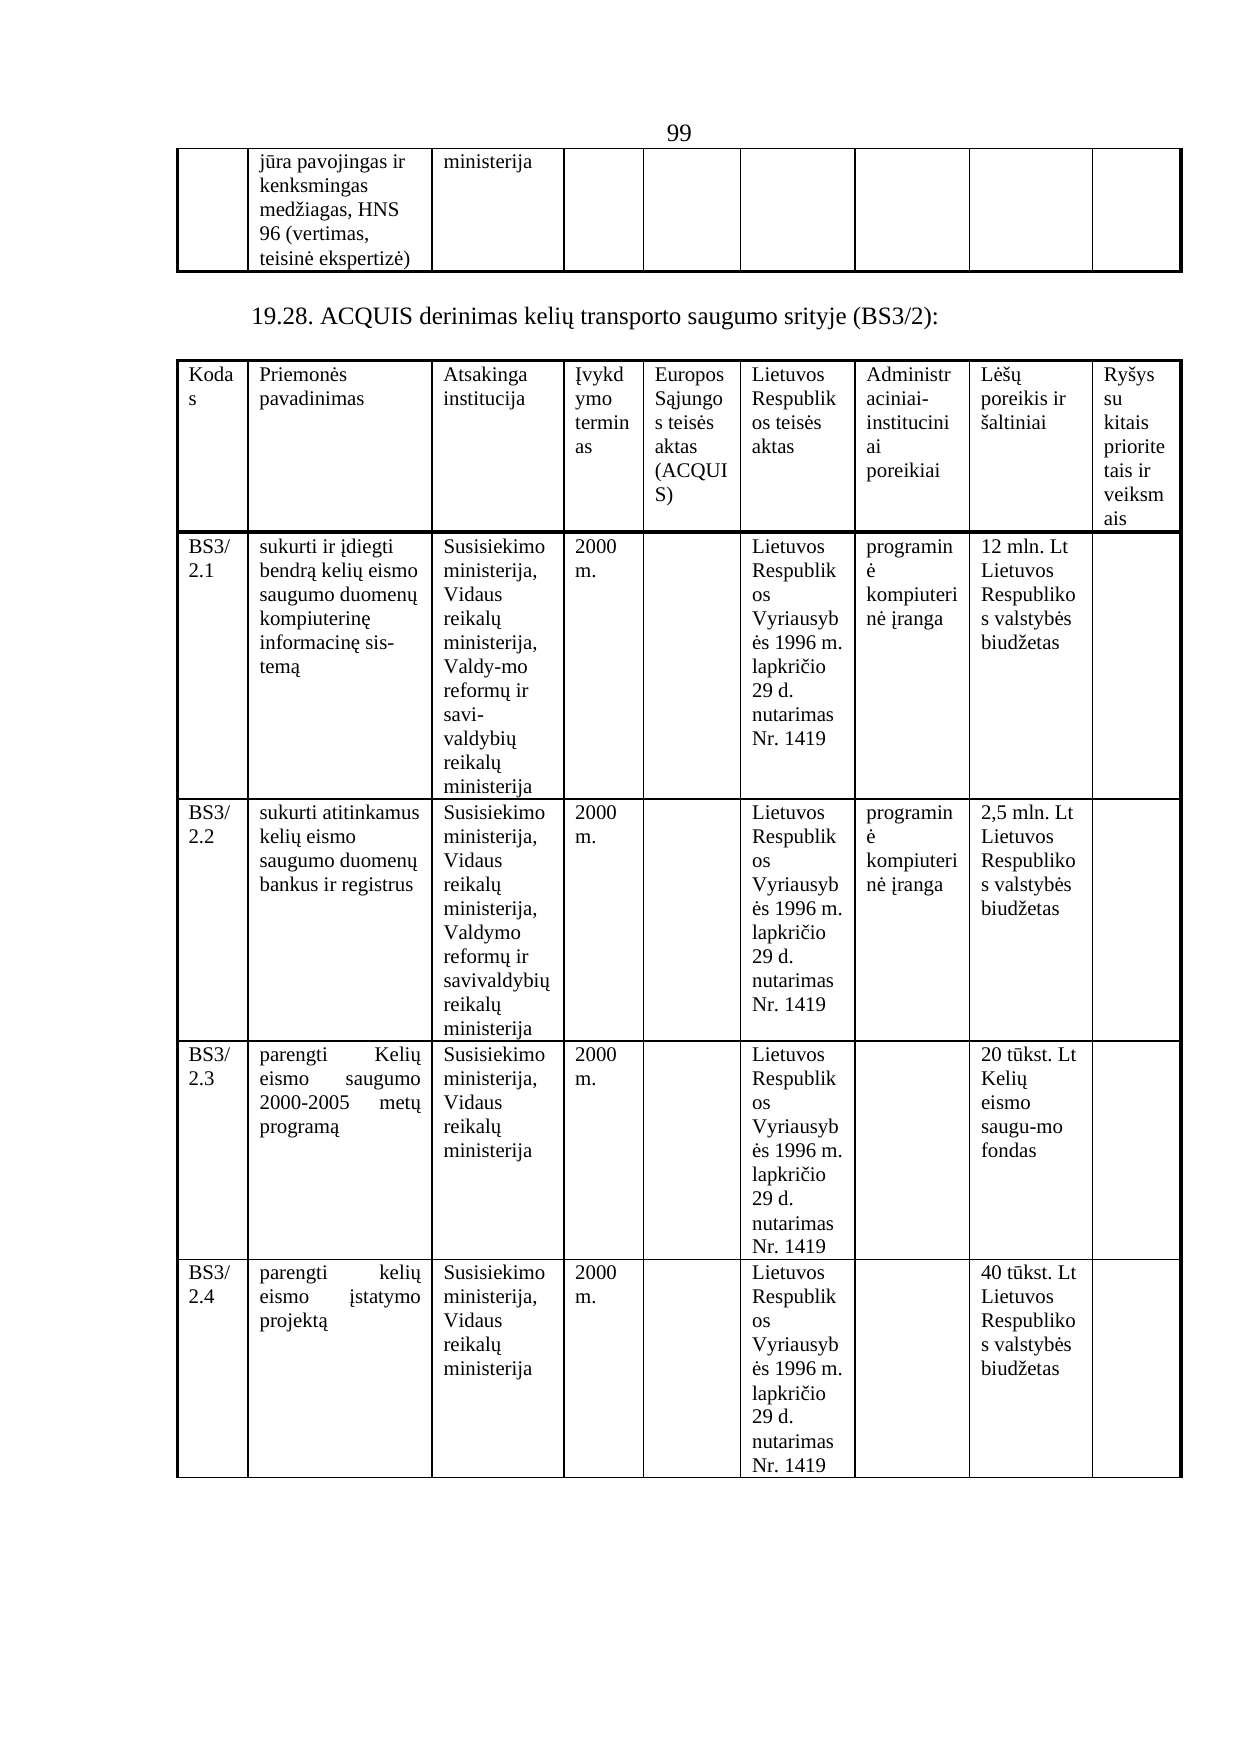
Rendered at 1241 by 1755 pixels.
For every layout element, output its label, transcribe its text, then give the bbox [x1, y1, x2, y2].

table_cell Lietuvos Respublikos Vyriausybės 1996 m. lapkričio 29 d. nutarimas Nr. 1419 [741, 1042, 854, 1258]
table_cell ministerija [433, 149, 563, 269]
table_cell Lietuvos Respublikos Vyriausybės 1996 m. lapkričio 29 d. nutarimas Nr. 1419 [741, 1260, 854, 1477]
table_cell 2000 m. [565, 1260, 643, 1477]
table_cell 12 mln. Lt Lietuvos Respublikos valstybės biudžetas [970, 534, 1092, 798]
table_cell [856, 149, 969, 269]
table_cell Susisiekimo ministerija, Vidaus reikalų ministerija, Valdymo reformų ir savivaldybių reikalų ministerija [433, 800, 563, 1040]
table_cell 2000 m. [565, 1042, 643, 1258]
table_cell BS3/2.1 [179, 534, 247, 798]
table_cell 40 tūkst. Lt Lietuvos Respublikos valstybės biudžetas [970, 1260, 1092, 1477]
table_cell [970, 149, 1092, 269]
table_cell [856, 1260, 969, 1477]
text 19.28. ACQUIS derinimas kelių transporto saugumo srityje (BS3/2): [177, 301, 1181, 330]
table_cell 2000 m. [565, 534, 643, 798]
table_cell [1093, 534, 1179, 798]
table_cell [644, 149, 740, 269]
table_cell [1093, 1042, 1179, 1258]
table_cell 2,5 mln. Lt Lietuvos Respublikos valstybės biudžetas [970, 800, 1092, 1040]
table_cell parengti Kelių eismo saugumo 2000-2005 metų programą [249, 1042, 431, 1258]
table_cell [644, 1260, 740, 1477]
table_cell 2000 m. [565, 800, 643, 1040]
table_cell BS3/2.3 [179, 1042, 247, 1258]
table_cell jūra pavojingas ir kenksmingas medžiagas, HNS 96 (vertimas, teisinė ekspertizė) [249, 149, 431, 269]
table_cell [1093, 800, 1179, 1040]
table_header Kodas [179, 362, 247, 530]
table_cell BS3/2.2 [179, 800, 247, 1040]
table_cell [644, 1042, 740, 1258]
table_cell BS3/2.4 [179, 1260, 247, 1477]
table_cell sukurti ir įdiegti bendrą kelių eismo saugumo duomenų kompiuterinę informacinę sis-temą [249, 534, 431, 798]
table_cell Lietuvos Respublikos Vyriausybės 1996 m. lapkričio 29 d. nutarimas Nr. 1419 [741, 800, 854, 1040]
table_cell sukurti atitinkamus kelių eismo saugumo duomenų bankus ir registrus [249, 800, 431, 1040]
table_cell Susisiekimo ministerija, Vidaus reikalų ministerija, Valdy-mo reformų ir savi-valdybių reikalų ministerija [433, 534, 563, 798]
table_cell programinė kompiuterinė įranga [856, 800, 969, 1040]
table_cell [179, 149, 247, 269]
table_cell [644, 534, 740, 798]
table_header Įvykdymo terminas [565, 362, 643, 530]
table_cell [644, 800, 740, 1040]
table_cell parengti kelių eismo įstatymo projektą [249, 1260, 431, 1477]
table_cell Lietuvos Respublikos Vyriausybės 1996 m. lapkričio 29 d. nutarimas Nr. 1419 [741, 534, 854, 798]
table_cell [741, 149, 854, 269]
table_header Priemonės pavadinimas [249, 362, 431, 530]
table_header Ryšys su kitais prioritetais ir veiksmais [1093, 362, 1179, 530]
table_header Lėšų poreikis ir šaltiniai [970, 362, 1092, 530]
table_cell [856, 1042, 969, 1258]
table_cell programinė kompiuterinė įranga [856, 534, 969, 798]
table_cell 20 tūkst. Lt Kelių eismo saugu-mo fondas [970, 1042, 1092, 1258]
table_cell Susisiekimo ministerija, Vidaus reikalų ministerija [433, 1260, 563, 1477]
table_cell Susisiekimo ministerija, Vidaus reikalų ministerija [433, 1042, 563, 1258]
table_cell [1093, 1260, 1179, 1477]
table_header Lietuvos Respublikos teisės aktas [741, 362, 854, 530]
table_cell [1093, 149, 1179, 269]
table_header Europos Sąjungos teisės aktas (ACQUIS) [644, 362, 740, 530]
table_header Atsakinga institucija [433, 362, 563, 530]
table_header Administraciniai-instituciniai poreikiai [856, 362, 969, 530]
table_cell [565, 149, 643, 269]
